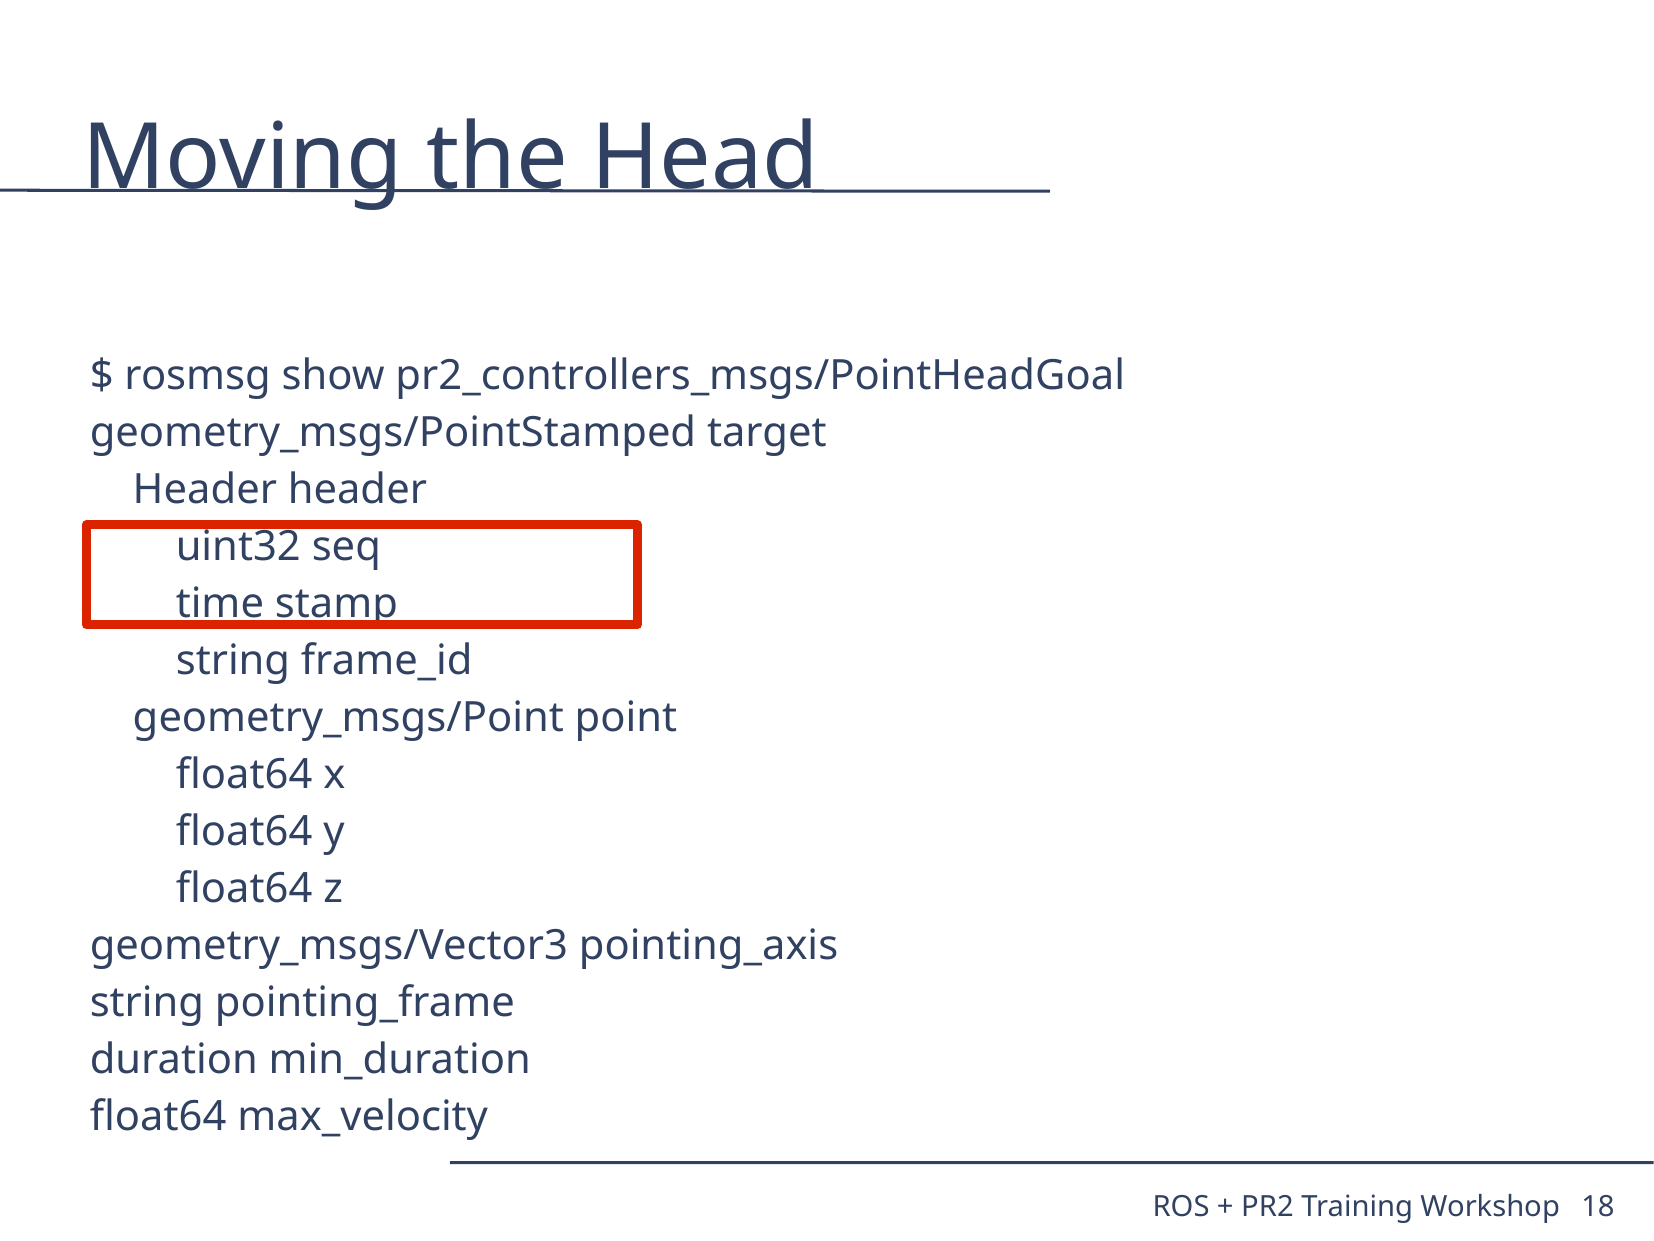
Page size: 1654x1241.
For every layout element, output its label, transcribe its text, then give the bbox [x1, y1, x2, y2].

text_box $ rosmsg show pr2_controllers_msgs/PointHeadGoal geometry_msgs/PointStamped target Header header uint32 seq time stamp string frame_id geometry_msgs/Point point float64 x float64 y float64 z geometry_msgs/Vector3 pointing_axis string pointing_frame duration min_duration float64 max_velocity [91, 529, 633, 620]
title Moving the Head [82, 49, 1571, 257]
text_box $ rosmsg show pr2_controllers_msgs/PointHeadGoal geometry_msgs/PointStamped target Header header uint32 seq time stamp string frame_id geometry_msgs/Point point float64 x float64 y float64 z geometry_msgs/Vector3 pointing_axis string pointing_frame duration min_duration float64 max_velocity [75, 337, 1201, 997]
text_box [221, 565, 633, 620]
text_box [221, 565, 1459, 636]
